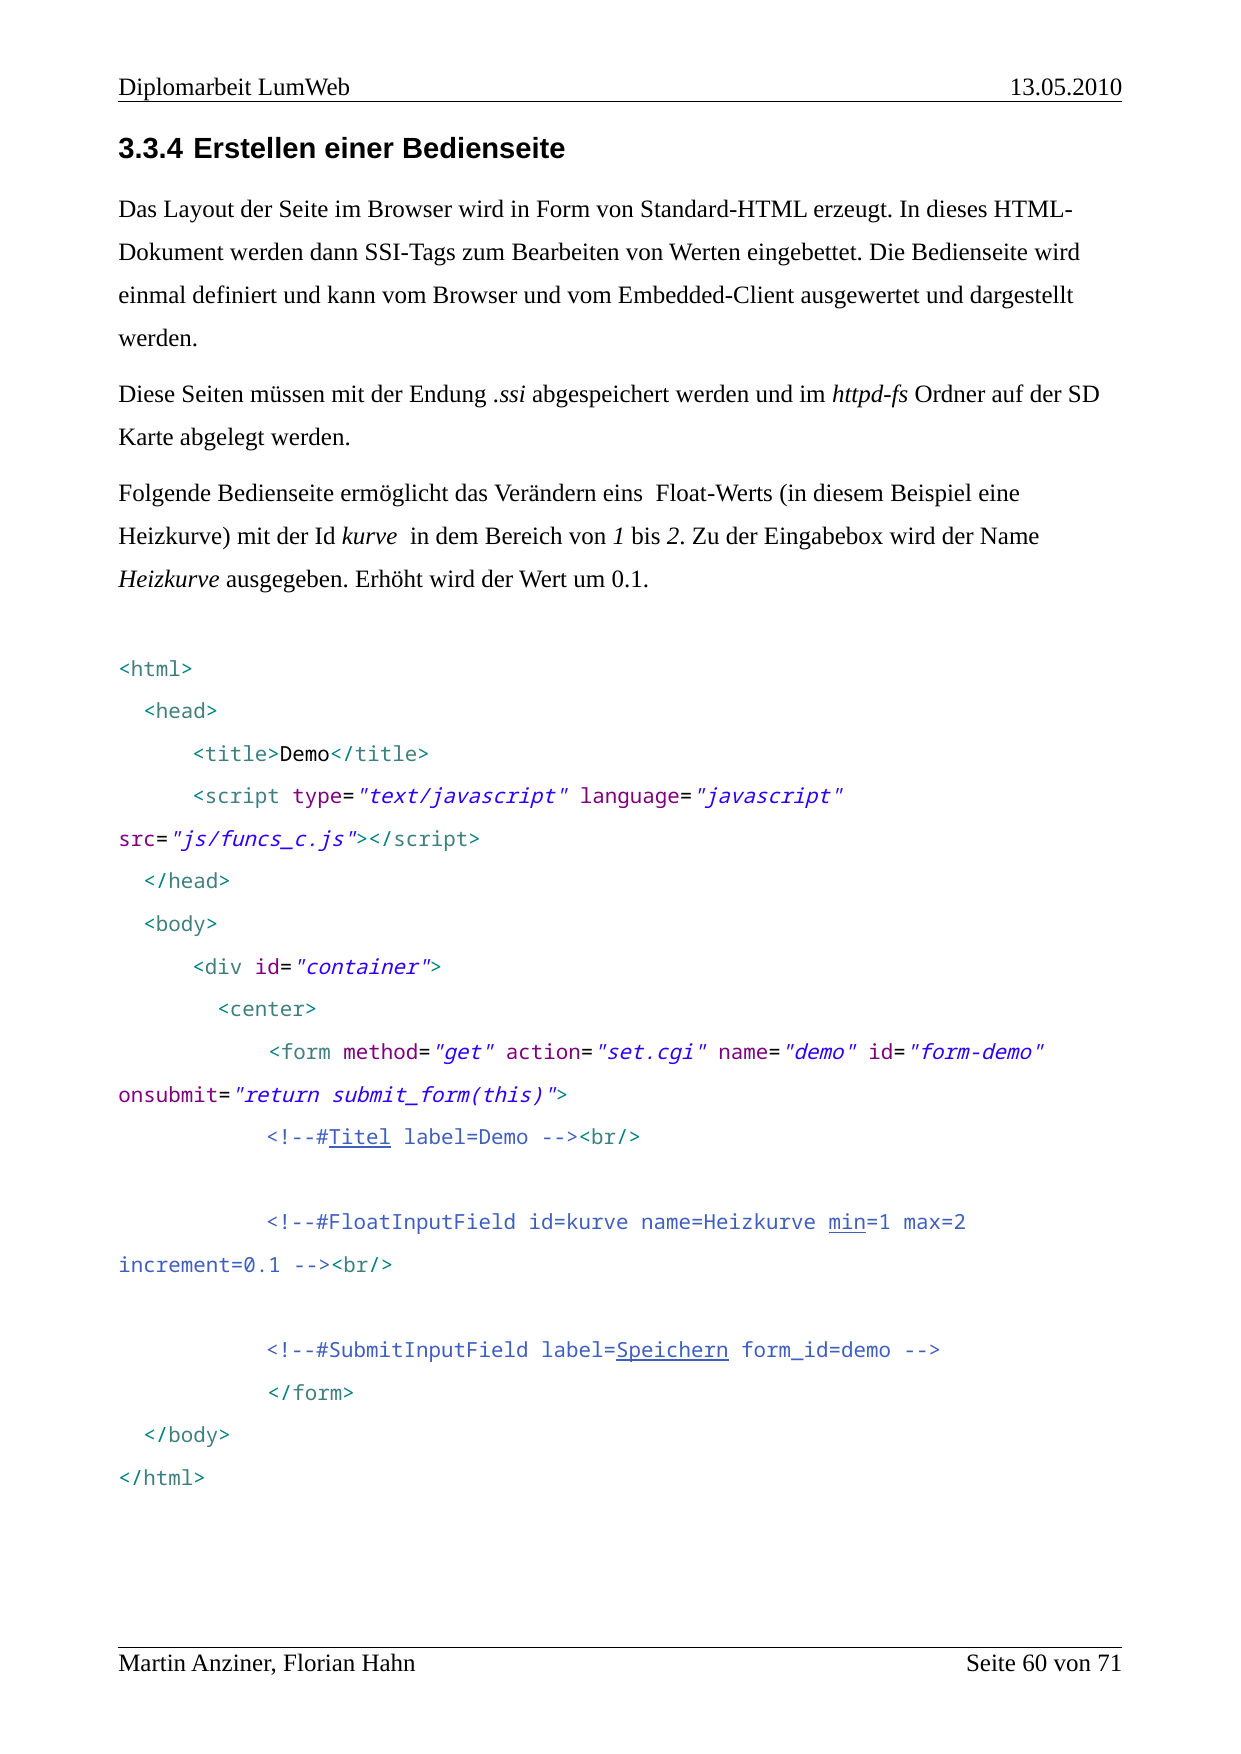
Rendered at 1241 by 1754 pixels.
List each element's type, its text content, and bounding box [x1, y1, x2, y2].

text <title>Demo</title> [118, 739, 1122, 767]
subtitle Erstellen einer Bedienseite [118, 131, 1122, 165]
text <form method="get" action="set.cgi" name="demo" id="form-demo" onsubmit="return submit_form(this)"> [118, 1037, 1122, 1108]
text <html> [118, 654, 1122, 682]
text </html> [118, 1463, 1122, 1492]
text </head> [118, 867, 1122, 895]
text Folgende Bedienseite ermöglicht das Verändern eins Float-Werts (in diesem Beispiel eine Heizkurve) mit der Id kurve in dem Bereich von 1 bis 2. Zu der Eingabebox wird der Name Heizkurve ausgegeben. Erhöht wird der Wert um 0.1. [118, 478, 1122, 593]
text Diese Seiten müssen mit der Endung .ssi abgespeichert werden und im httpd-fs Ordner auf der SD Karte abgelegt werden. [118, 379, 1122, 451]
text <div id="container"> [118, 952, 1122, 980]
text <!--#SubmitInputField label=Speichern form_id=demo --> [118, 1335, 1122, 1364]
text <body> [118, 909, 1122, 938]
text <!--#Titel label=Demo --><br/> [118, 1122, 1122, 1151]
text <center> [118, 994, 1122, 1023]
text </body> [118, 1421, 1122, 1449]
text </form> [118, 1378, 1122, 1406]
text <script type="text/javascript" language="javascript" src="js/funcs_c.js"></script> [118, 781, 1122, 852]
text <!--#FloatInputField id=kurve name=Heizkurve min=1 max=2 increment=0.1 --><br/> [118, 1207, 1122, 1278]
text <head> [118, 696, 1122, 725]
text Das Layout der Seite im Browser wird in Form von Standard-HTML erzeugt. In dieses HTML-Dokument werden dann SSI-Tags zum Bearbeiten von Werten eingebettet. Die Bedienseite wird einmal definiert und kann vom Browser und vom Embedded-Client ausgewertet und dargestellt werden. [118, 194, 1122, 352]
